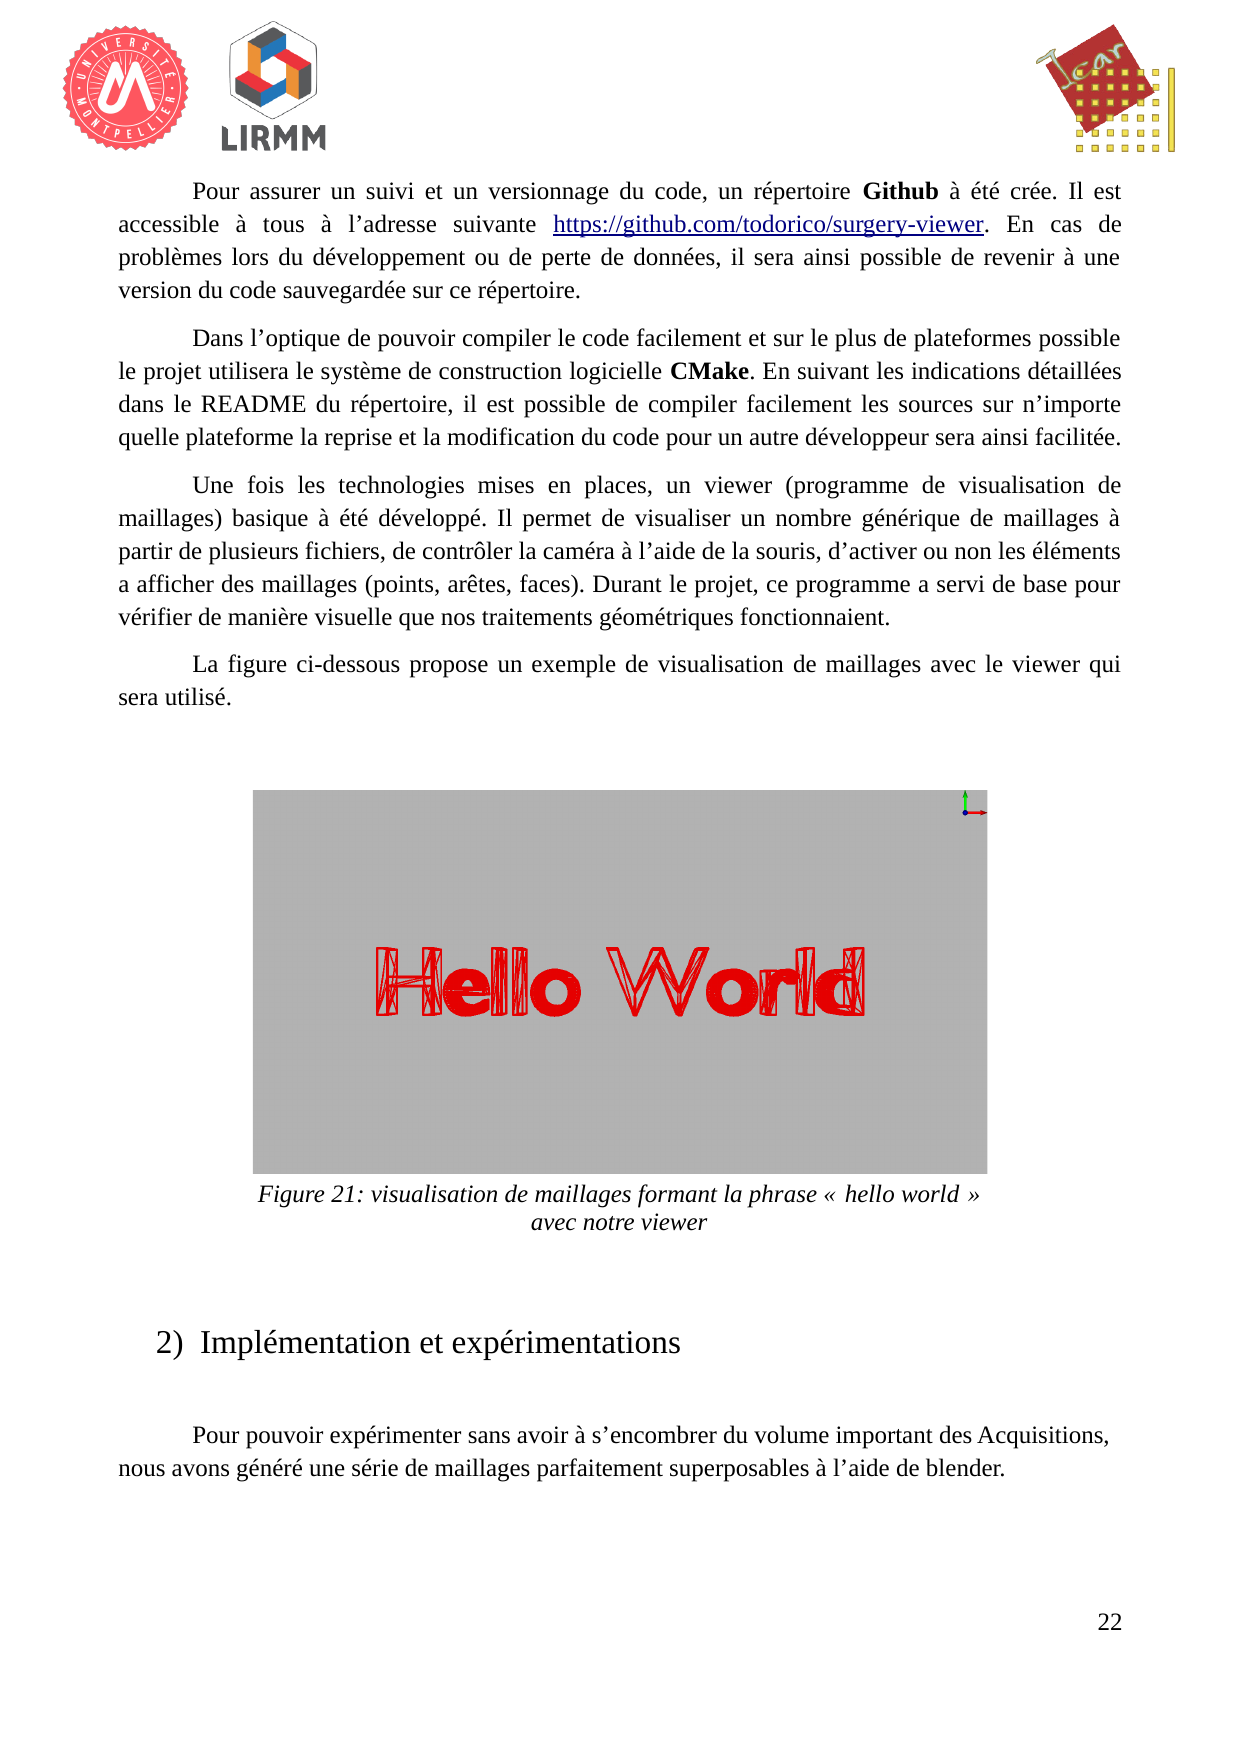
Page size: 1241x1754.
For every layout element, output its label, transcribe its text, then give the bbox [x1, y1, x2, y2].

text Pour assurer un suivi et un versionnage du code, un répertoire Github à été crée. Il est accessible à tous à l’adresse suivante https://github.com/todorico/surgery-viewer. En cas de problèmes lors du développement ou de perte de données, il sera ainsi possible de revenir à une version du code sauvegardée sur ce répertoire. [118, 176, 1122, 304]
text La figure ci-dessous propose un exemple de visualisation de maillages avec le viewer qui sera utilisé. [118, 649, 1122, 711]
text Une fois les technologies mises en places, un viewer (programme de visualisation de maillages) basique à été développé. Il permet de visualiser un nombre générique de maillages à partir de plusieurs fichiers, de contrôler la caméra à l’aide de la souris, d’activer ou non les éléments a afficher des maillages (points, arêtes, faces). Durant le projet, ce programme a servi de base pour vérifier de manière visuelle que nos traitements géométriques fonctionnaient. [118, 470, 1122, 631]
picture [1025, 6, 1177, 154]
picture [203, 16, 343, 155]
text Pour pouvoir expérimenter sans avoir à s’encombrer du volume important des Acquisitions, nous avons généré une série de maillages parfaitement superposables à l’aide de blender. [118, 1421, 1122, 1482]
picture [252, 790, 988, 1174]
text Dans l’optique de pouvoir compiler le code facilement et sur le plus de plateformes possible le projet utilisera le système de construction logicielle CMake. En suivant les indications détaillées dans le README du répertoire, il est possible de compiler facilement les sources sur n’importe quelle plateforme la reprise et la modification du code pour un autre développeur sera ainsi facilitée. [118, 323, 1122, 451]
picture [57, 13, 201, 156]
subtitle 2) Implémentation et expérimentations [156, 1322, 1122, 1360]
text Figure 21: visualisation de maillages formant la phrase « hello world » avec notre viewer [253, 1174, 987, 1236]
